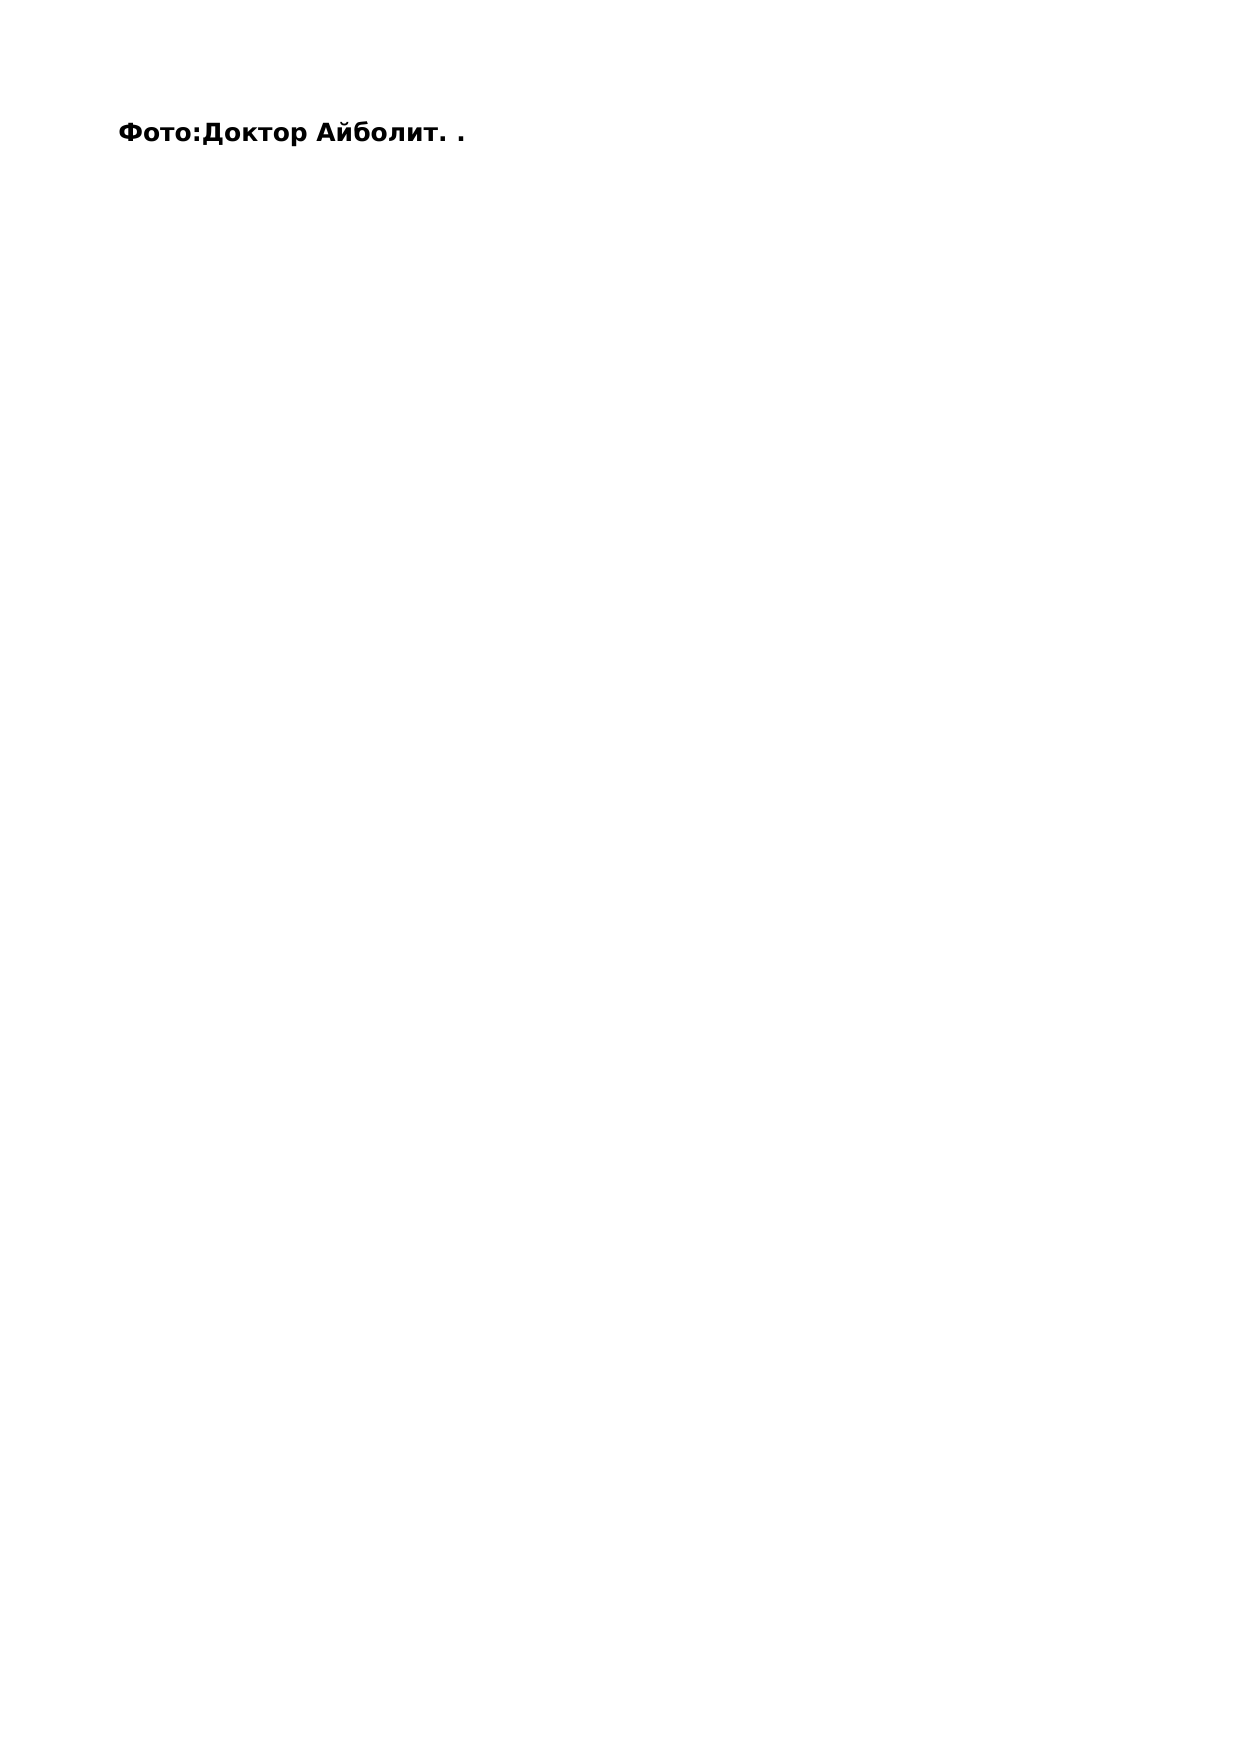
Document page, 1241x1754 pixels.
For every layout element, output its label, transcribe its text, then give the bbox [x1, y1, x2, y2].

subtitle Фото:Доктор Айболит. . [118, 118, 1122, 147]
